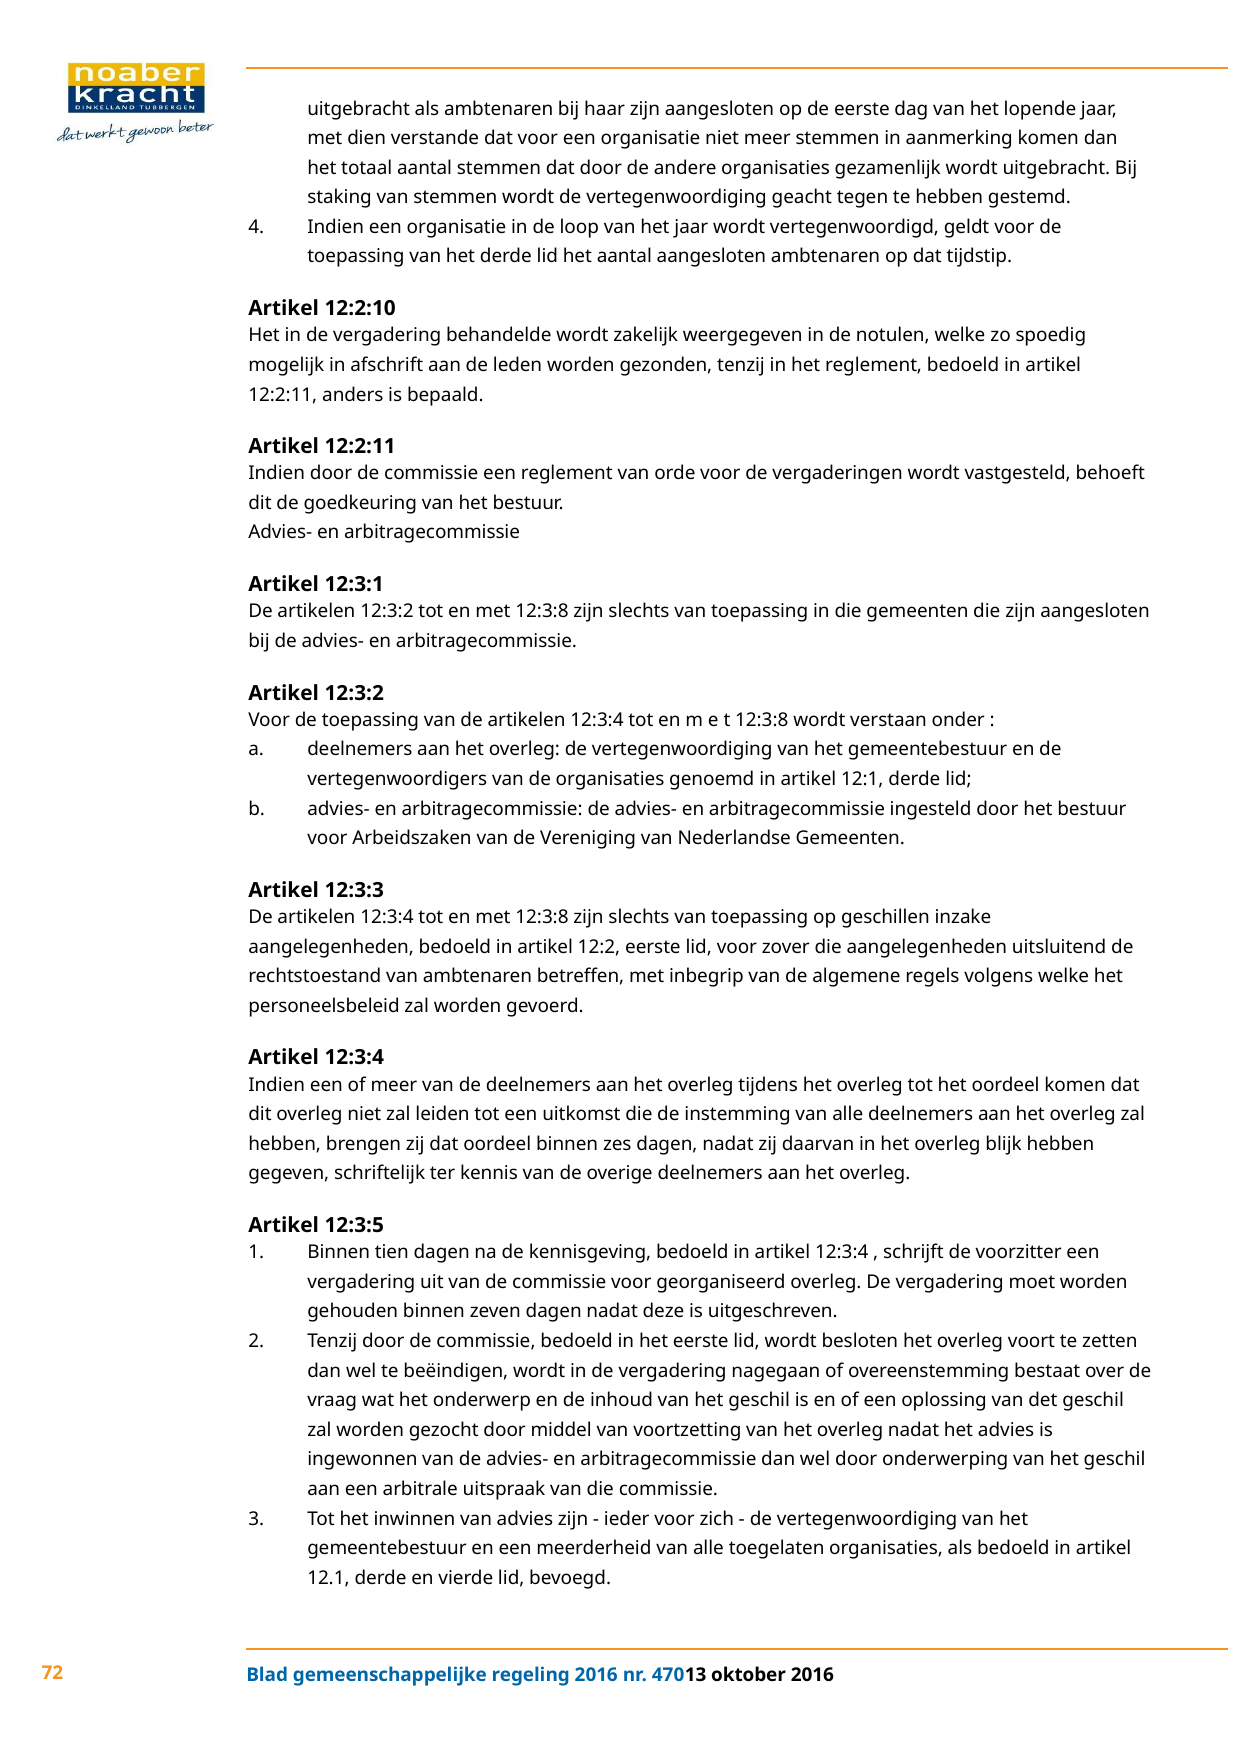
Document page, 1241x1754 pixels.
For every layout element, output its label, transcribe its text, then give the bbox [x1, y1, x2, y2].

picture [41, 47, 231, 172]
text Artikel 12:2:11 [248, 431, 1152, 459]
text Indien een of meer van de deelnemers aan het overleg tijdens het overleg tot het oordeel komen dat dit overleg niet zal leiden tot een uitkomst die de instemming van alle deelnemers aan het overleg zal hebben, brengen zij dat oordeel binnen zes dagen, nadat zij daarvan in het overleg blijk hebben gegeven, schriftelijk ter kennis van de overige deelnemers aan het overleg. [248, 1071, 1152, 1185]
text Advies- en arbitragecommissie [248, 519, 1152, 544]
text Artikel 12:3:4 [248, 1042, 1152, 1071]
list advies- en arbitragecommissie: de advies- en arbitragecommissie ingesteld door het bestuur voor Arbeidszaken van de Vereniging van Nederlandse Gemeenten. [248, 795, 1152, 850]
text De artikelen 12:3:4 tot en met 12:3:8 zijn slechts van toepassing op geschillen inzake aangelegenheden, bedoeld in artikel 12:2, eerste lid, voor zover die aangelegenheden uitsluitend de rechtstoestand van ambtenaren betreffen, met inbegrip van de algemene regels volgens welke het personeelsbeleid zal worden gevoerd. [248, 903, 1152, 1018]
text Artikel 12:3:3 [248, 875, 1152, 903]
text Artikel 12:3:2 [248, 678, 1152, 706]
list Binnen tien dagen na de kennisgeving, bedoeld in artikel 12:3:4 , schrijft de voorzitter een vergadering uit van de commissie voor georganiseerd overleg. De vergadering moet worden gehouden binnen zeven dagen nadat deze is uitgeschreven. [248, 1238, 1152, 1323]
text Voor de toepassing van de artikelen 12:3:4 tot en m e t 12:3:8 wordt verstaan onder : [248, 706, 1152, 732]
list Tot het inwinnen van advies zijn - ieder voor zich - de vertegenwoordiging van het gemeentebestuur en een meerderheid van alle toegelaten organisaties, als bedoeld in artikel 12.1, derde en vierde lid, bevoegd. [248, 1505, 1152, 1589]
list uitgebracht als ambtenaren bij haar zijn aangesloten op de eerste dag van het lopende jaar, met dien verstande dat voor een organisatie niet meer stemmen in aanmerking komen dan het totaal aantal stemmen dat door de andere organisaties gezamenlijk wordt uitgebracht. Bij staking van stemmen wordt de vertegenwoordiging geacht tegen te hebben gestemd. [248, 95, 1152, 209]
text De artikelen 12:3:2 tot en met 12:3:8 zijn slechts van toepassing in die gemeenten die zijn aangesloten bij de advies- en arbitragecommissie. [248, 598, 1152, 653]
text Artikel 12:2:10 [248, 293, 1152, 322]
list Indien een organisatie in de loop van het jaar wordt vertegenwoordigd, geldt voor de toepassing van het derde lid het aantal aangesloten ambtenaren op dat tijdstip. [248, 213, 1152, 268]
list deelnemers aan het overleg: de vertegenwoordiging van het gemeentebestuur en de vertegenwoordigers van de organisaties genoemd in artikel 12:1, derde lid; [248, 736, 1152, 791]
text Indien door de commissie een reglement van orde voor de vergaderingen wordt vastgesteld, behoeft dit de goedkeuring van het bestuur. [248, 459, 1152, 515]
text Artikel 12:3:5 [248, 1210, 1152, 1238]
text Het in de vergadering behandelde wordt zakelijk weergegeven in de notulen, welke zo spoedig mogelijk in afschrift aan de leden worden gezonden, tenzij in het reglement, bedoeld in artikel 12:2:11, anders is bepaald. [248, 322, 1152, 406]
text Artikel 12:3:1 [248, 569, 1152, 598]
list Tenzij door de commissie, bedoeld in het eerste lid, wordt besloten het overleg voort te zetten dan wel te beëindigen, wordt in de vergadering nagegaan of overeenstemming bestaat over de vraag wat het onderwerp en de inhoud van het geschil is en of een oplossing van det geschil zal worden gezocht door middel van voortzetting van het overleg nadat het advies is ingewonnen van de advies- en arbitragecommissie dan wel door onderwerping van het geschil aan een arbitrale uitspraak van die commissie. [248, 1327, 1152, 1501]
